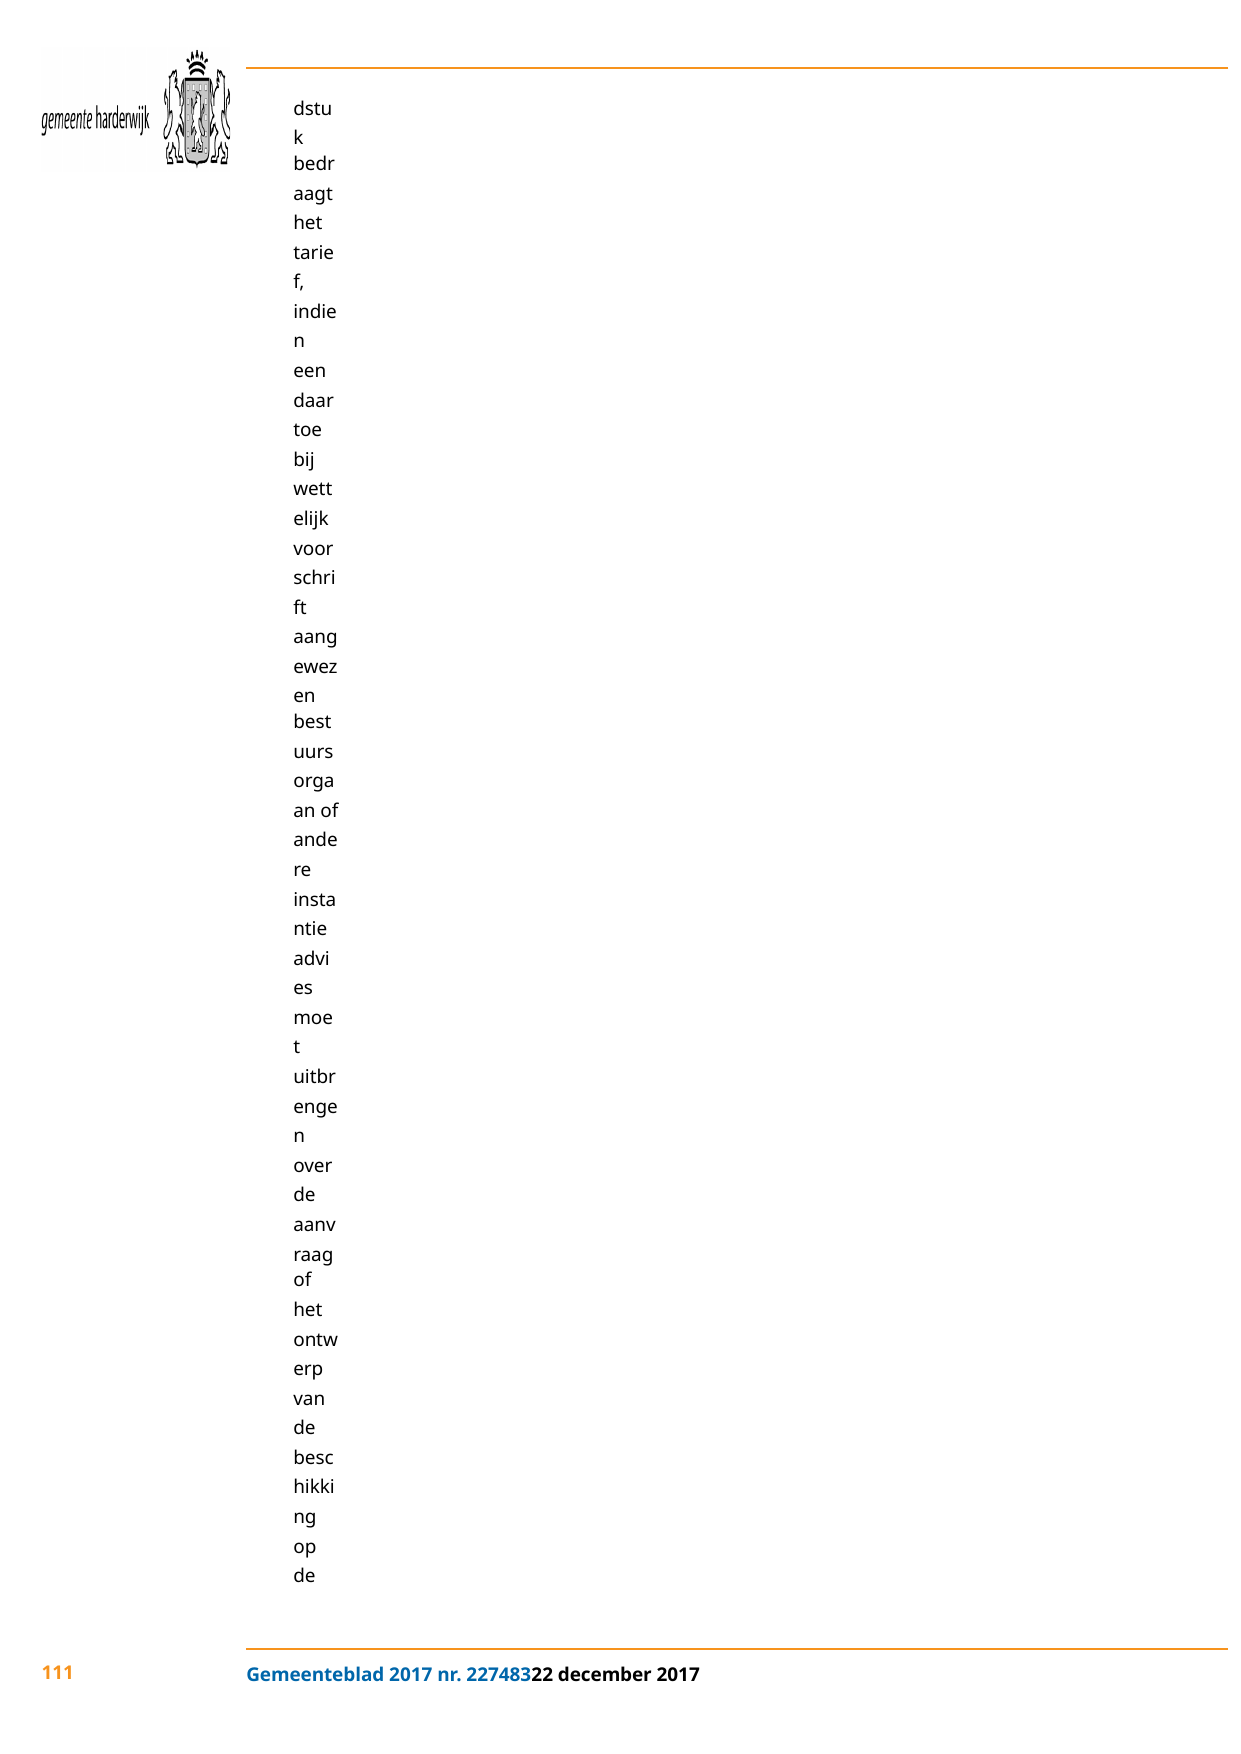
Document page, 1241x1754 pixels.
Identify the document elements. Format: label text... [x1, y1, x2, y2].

table_cell [248, 95, 293, 150]
table_cell [384, 95, 429, 150]
table_cell [384, 1267, 429, 1588]
table_cell [384, 150, 429, 708]
table_cell bestuursorgaan of andere instantie advies moet uitbrengen over de aanvraag [293, 708, 338, 1267]
table_cell [429, 1267, 474, 1588]
table_cell bedraagt het tarief, indien een daartoe bij wettelijk voorschrift aangewezen [293, 150, 338, 708]
table_cell [338, 150, 383, 708]
table_cell [384, 708, 429, 1267]
picture [41, 47, 231, 172]
table_cell of het ontwerp van de beschikking op de [293, 1267, 338, 1588]
table_cell [429, 95, 474, 150]
table_cell [338, 1267, 383, 1588]
table_cell [248, 708, 293, 1267]
table_cell [248, 150, 293, 708]
table_cell [338, 708, 383, 1267]
table_cell [338, 95, 383, 150]
table_cell [248, 1267, 293, 1588]
table_cell [429, 708, 474, 1267]
table_cell dstuk [293, 95, 338, 150]
table_cell [429, 150, 474, 708]
